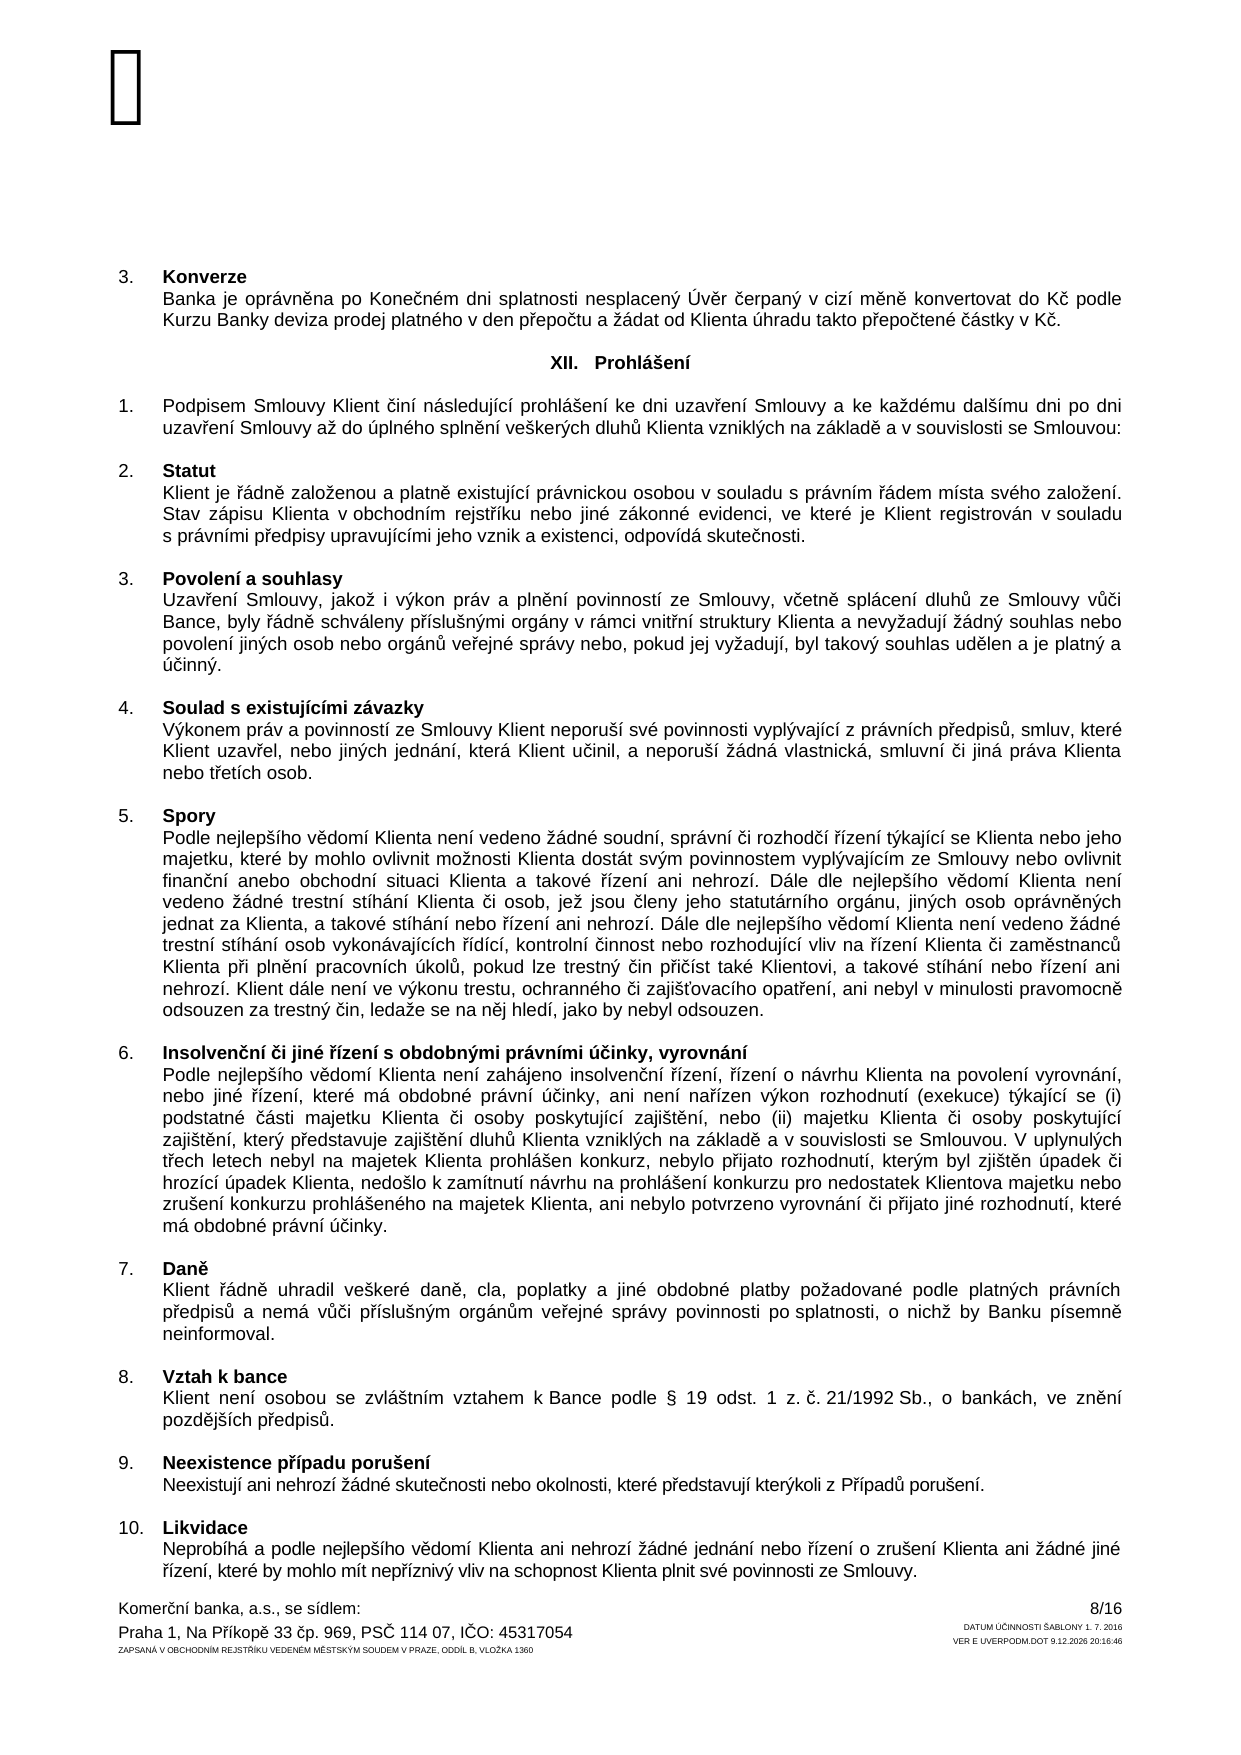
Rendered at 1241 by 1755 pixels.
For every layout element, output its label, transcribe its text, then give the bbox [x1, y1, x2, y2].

subtitle Klient je řádně založenou a platně existující právnickou osobou v souladu s právním řádem místa svého založení. Stav zápisu Klienta v obchodním rejstříku nebo jiné zákonné evidenci, ve které je Klient registrován v souladu s právními předpisy upravujícími jeho vznik a existenci, odpovídá skutečnosti. [162, 481, 1122, 546]
text 9. Neexistence případu porušení [118, 1452, 1122, 1473]
text 10. Likvidace [118, 1516, 1122, 1538]
text Neprobíhá a podle nejlepšího vědomí Klienta ani nehrozí žádné jednání nebo řízení o zrušení Klienta ani žádné jiné řízení, které by mohlo mít nepříznivý vliv na schopnost Klienta plnit své povinnosti ze Smlouvy. [162, 1538, 1122, 1581]
text 2. Statut [118, 460, 1122, 481]
subtitle Banka je oprávněna po Konečném dni splatnosti nesplacený Úvěr čerpaný v cizí měně konvertovat do Kč podle Kurzu Banky deviza prodej platného v den přepočtu a žádat od Klienta úhradu takto přepočtené částky v Kč. [162, 287, 1122, 331]
text 7. Daně [118, 1258, 1122, 1279]
text 5. Spory [118, 805, 1122, 826]
text XII. Prohlášení [118, 352, 1122, 374]
text Neexistují ani nehrozí žádné skutečnosti nebo okolnosti, které představují kterýkoli z Případů porušení. [162, 1473, 1122, 1495]
subtitle Klient není osobou se zvláštním vztahem k Bance podle § 19 odst. 1 z. č. 21/1992 Sb., o bankách, ve znění pozdějších předpisů. [162, 1387, 1122, 1430]
subtitle Podle nejlepšího vědomí Klienta není vedeno žádné soudní, správní či rozhodčí řízení týkající se Klienta nebo jeho majetku, které by mohlo ovlivnit možnosti Klienta dostát svým povinnostem vyplývajícím ze Smlouvy nebo ovlivnit finanční anebo obchodní situaci Klienta a takové řízení ani nehrozí. Dále dle nejlepšího vědomí Klienta není vedeno žádné trestní stíhání Klienta či osob, jež jsou členy jeho statutárního orgánu, jiných osob oprávněných jednat za Klienta, a takové stíhání nebo řízení ani nehrozí. Dále dle nejlepšího vědomí Klienta není vedeno žádné trestní stíhání osob vykonávajících řídící, kontrolní činnost nebo rozhodující vliv na řízení Klienta či zaměstnanců Klienta při plnění pracovních úkolů, pokud lze trestný čin přičíst také Klientovi, a takové stíhání nebo řízení ani nehrozí. Klient dále není ve výkonu trestu, ochranného či zajišťovacího opatření, ani nebyl v minulosti pravomocně odsouzen za trestný čin, ledaže se na něj hledí, jako by nebyl odsouzen. [162, 826, 1122, 1021]
text 3. Konverze [118, 266, 1122, 287]
subtitle Výkonem práv a povinností ze Smlouvy Klient neporuší své povinnosti vyplývající z právních předpisů, smluv, které Klient uzavřel, nebo jiných jednání, která Klient učinil, a neporuší žádná vlastnická, smluvní či jiná práva Klienta nebo třetích osob. [162, 719, 1122, 783]
text 6. Insolvenční či jiné řízení s obdobnými právními účinky, vyrovnání [118, 1042, 1122, 1064]
text 8. Vztah k bance [118, 1366, 1122, 1387]
text 3. Povolení a souhlasy [118, 568, 1122, 589]
subtitle Klient řádně uhradil veškeré daně, cla, poplatky a jiné obdobné platby požadované podle platných právních předpisů a nemá vůči příslušným orgánům veřejné správy povinnosti po splatnosti, o nichž by Banku písemně neinformoval. [162, 1279, 1122, 1344]
text 4. Soulad s existujícími závazky [118, 697, 1122, 719]
subtitle Uzavření Smlouvy, jakož i výkon práv a plnění povinností ze Smlouvy, včetně splácení dluhů ze Smlouvy vůči Bance, byly řádně schváleny příslušnými orgány v rámci vnitřní struktury Klienta a nevyžadují žádný souhlas nebo povolení jiných osob nebo orgánů veřejné správy nebo, pokud jej vyžadují, byl takový souhlas udělen a je platný a účinný. [162, 589, 1122, 676]
text 1. Podpisem Smlouvy Klient činí následující prohlášení ke dni uzavření Smlouvy a ke každému dalšímu dni po dni uzavření Smlouvy až do úplného splnění veškerých dluhů Klienta vzniklých na základě a v souvislosti se Smlouvou: [118, 395, 1122, 438]
subtitle Podle nejlepšího vědomí Klienta není zahájeno insolvenční řízení, řízení o návrhu Klienta na povolení vyrovnání, nebo jiné řízení, které má obdobné právní účinky, ani není nařízen výkon rozhodnutí (exekuce) týkající se (i) podstatné části majetku Klienta či osoby poskytující zajištění, nebo (ii) majetku Klienta či osoby poskytující zajištění, který představuje zajištění dluhů Klienta vzniklých na základě a v souvislosti se Smlouvou. V uplynulých třech letech nebyl na majetek Klienta prohlášen konkurz, nebylo přijato rozhodnutí, kterým byl zjištěn úpadek či hrozící úpadek Klienta, nedošlo k zamítnutí návrhu na prohlášení konkurzu pro nedostatek Klientova majetku nebo zrušení konkurzu prohlášeného na majetek Klienta, ani nebylo potvrzeno vyrovnání či přijato jiné rozhodnutí, které má obdobné právní účinky. [162, 1064, 1122, 1236]
